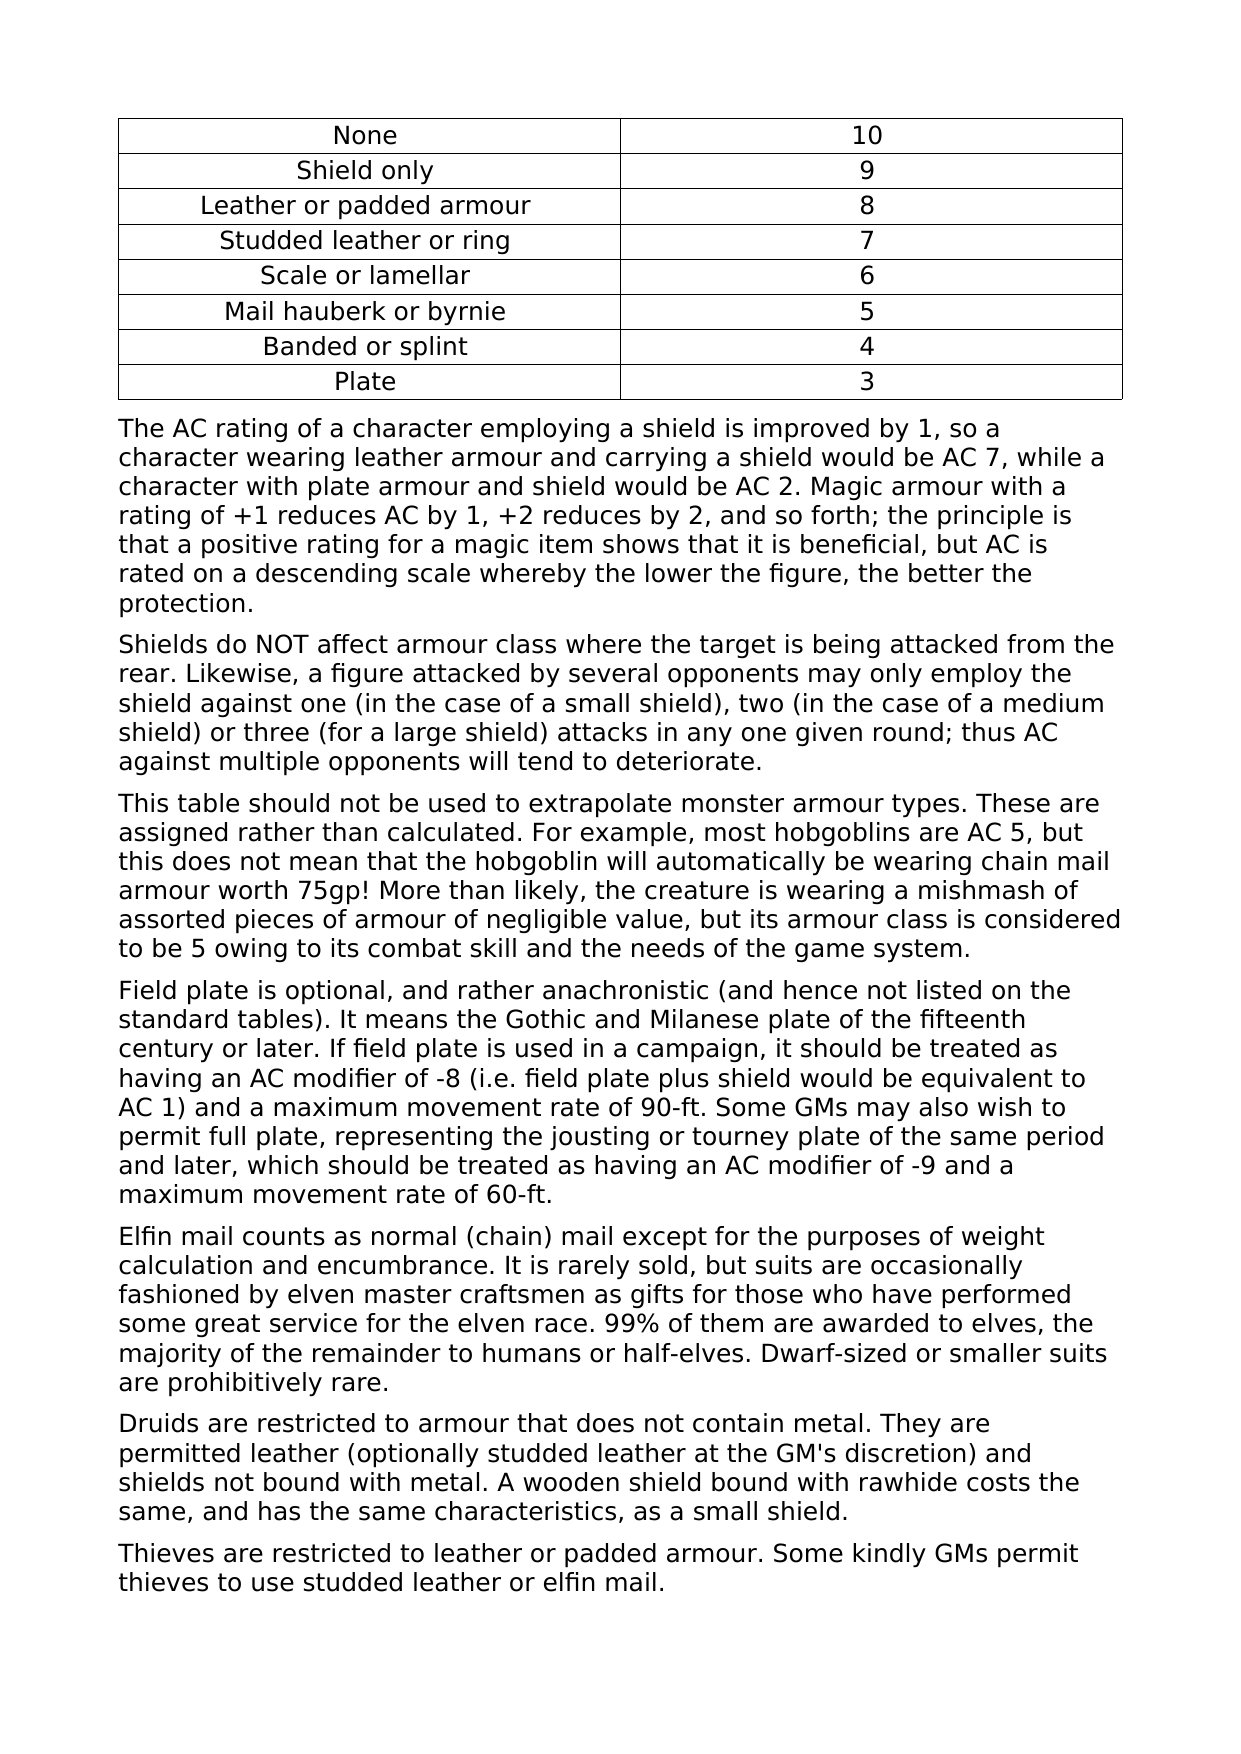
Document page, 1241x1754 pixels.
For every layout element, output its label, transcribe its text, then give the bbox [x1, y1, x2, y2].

table_cell Shield only [119, 154, 620, 188]
text This table should not be used to extrapolate monster armour types. These are assigned rather than calculated. For example, most hobgoblins are AC 5, but this does not mean that the hobgoblin will automatically be wearing chain mail armour worth 75gp! More than likely, the creature is wearing a mishmash of assorted pieces of armour of negligible value, but its armour class is considered to be 5 owing to its combat skill and the needs of the game system. [118, 789, 1122, 964]
text Elfin mail counts as normal (chain) mail except for the purposes of weight calculation and encumbrance. It is rarely sold, but suits are occasionally fashioned by elven master craftsmen as gifts for those who have performed some great service for the elven race. 99% of them are awarded to elves, the majority of the remainder to humans or half-elves. Dwarf-sized or smaller suits are prohibitively rare. [118, 1222, 1122, 1397]
table_cell Mail hauberk or byrnie [119, 295, 620, 329]
table_cell 6 [621, 260, 1122, 294]
table_cell 3 [621, 365, 1122, 399]
text The AC rating of a character employing a shield is improved by 1, so a character wearing leather armour and carrying a shield would be AC 7, while a character with plate armour and shield would be AC 2. Magic armour with a rating of +1 reduces AC by 1, +2 reduces by 2, and so forth; the principle is that a positive rating for a magic item shows that it is beneficial, but AC is rated on a descending scale whereby the lower the figure, the better the protection. [118, 414, 1122, 618]
table_cell Plate [119, 365, 620, 399]
table_cell None [119, 119, 620, 153]
table_cell Scale or lamellar [119, 260, 620, 294]
table_cell 10 [621, 119, 1122, 153]
table_cell Leather or padded armour [119, 189, 620, 223]
table_cell 7 [621, 225, 1122, 258]
table_cell 5 [621, 295, 1122, 329]
text Shields do NOT affect armour class where the target is being attacked from the rear. Likewise, a figure attacked by several opponents may only employ the shield against one (in the case of a small shield), two (in the case of a medium shield) or three (for a large shield) attacks in any one given round; thus AC against multiple opponents will tend to deteriorate. [118, 631, 1122, 776]
text Druids are restricted to armour that does not contain metal. They are permitted leather (optionally studded leather at the GM's discretion) and shields not bound with metal. A wooden shield bound with rawhide costs the same, and has the same characteristics, as a small shield. [118, 1410, 1122, 1526]
table_cell 9 [621, 154, 1122, 188]
text Thieves are restricted to leather or padded armour. Some kindly GMs permit thieves to use studded leather or elfin mail. [118, 1539, 1122, 1597]
table_cell Banded or splint [119, 330, 620, 364]
text Field plate is optional, and rather anachronistic (and hence not listed on the standard tables). It means the Gothic and Milanese plate of the fifteenth century or later. If field plate is used in a campaign, it should be treated as having an AC modifier of -8 (i.e. field plate plus shield would be equivalent to AC 1) and a maximum movement rate of 90-ft. Some GMs may also wish to permit full plate, representing the jousting or tourney plate of the same period and later, which should be treated as having an AC modifier of -9 and a maximum movement rate of 60-ft. [118, 976, 1122, 1210]
table_cell Studded leather or ring [119, 225, 620, 258]
table_cell 4 [621, 330, 1122, 364]
table_cell 8 [621, 189, 1122, 223]
